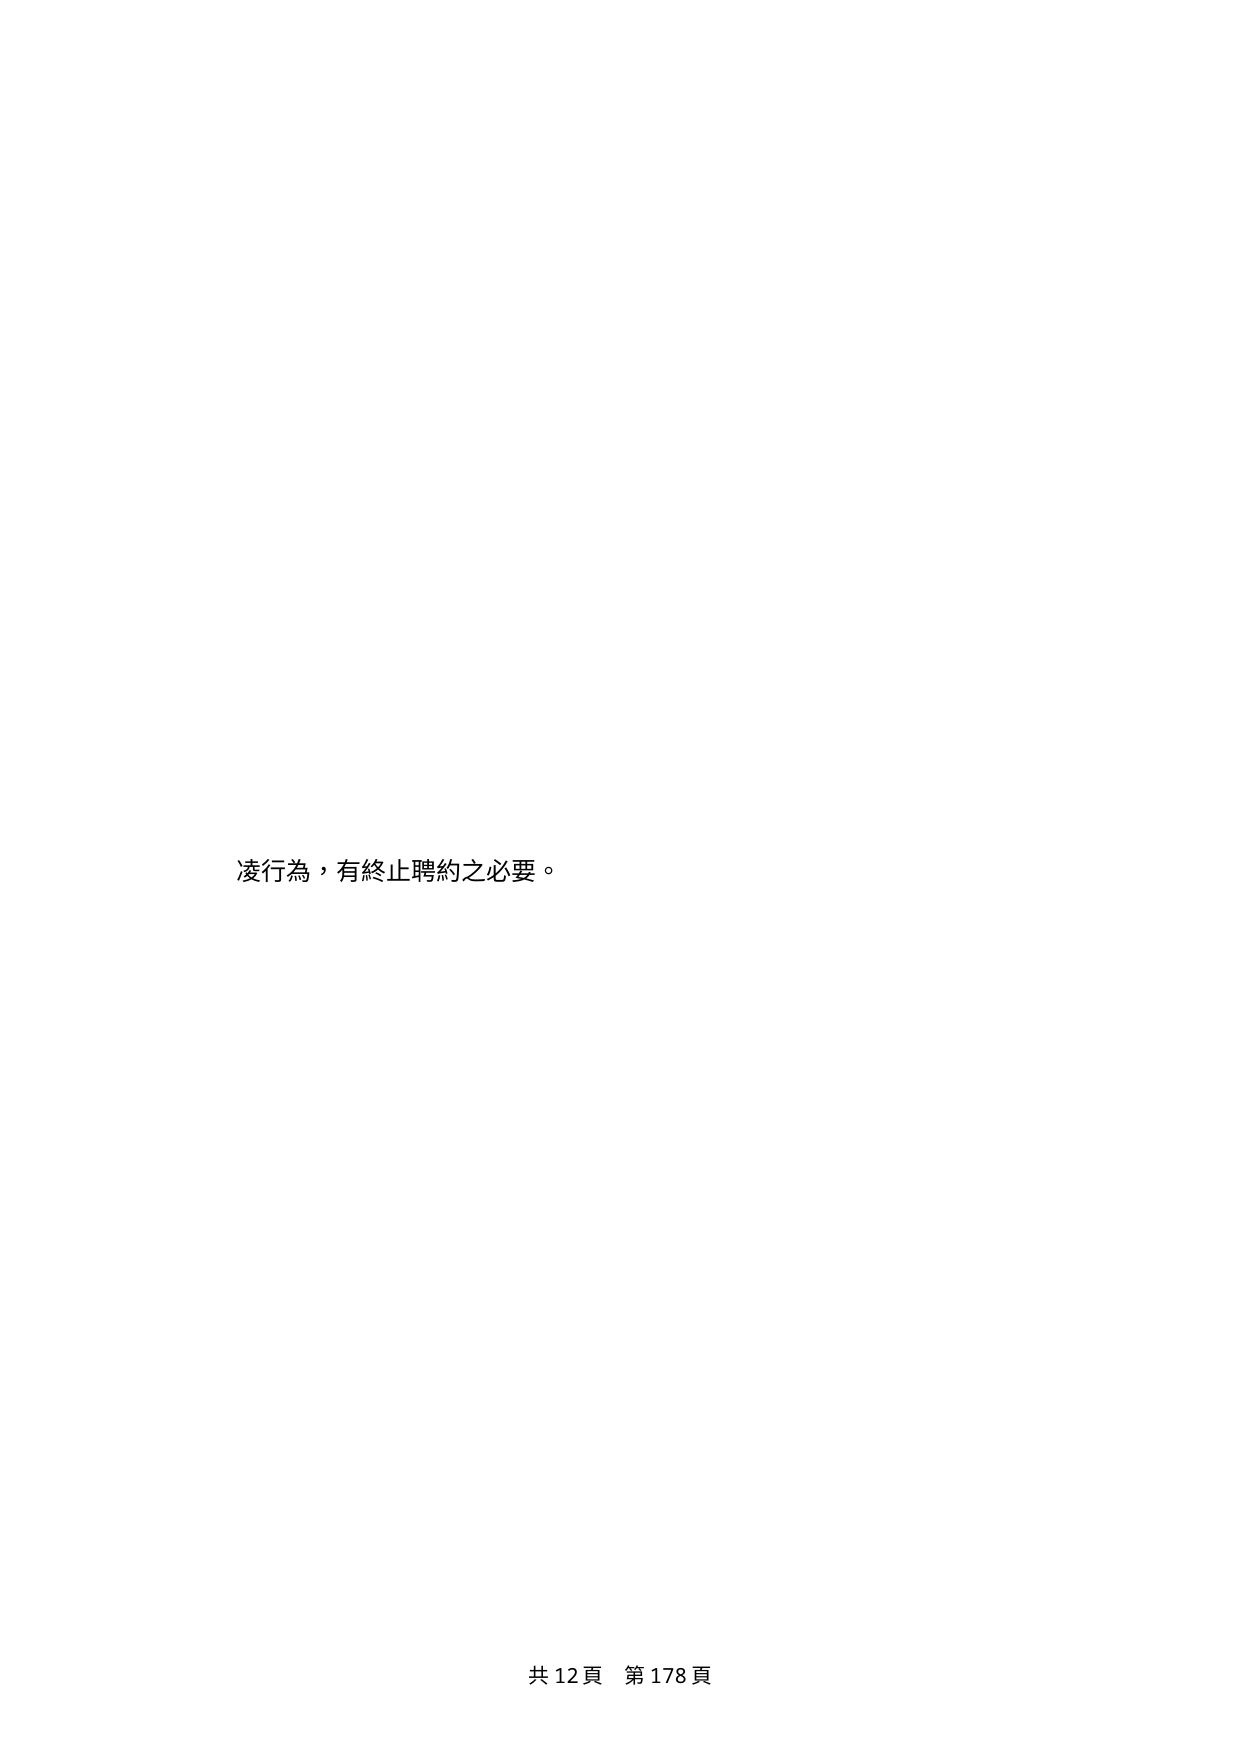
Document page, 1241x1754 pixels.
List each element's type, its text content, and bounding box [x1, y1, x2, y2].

text 凌行為，有終止聘約之必要。 [192, 828, 1122, 891]
